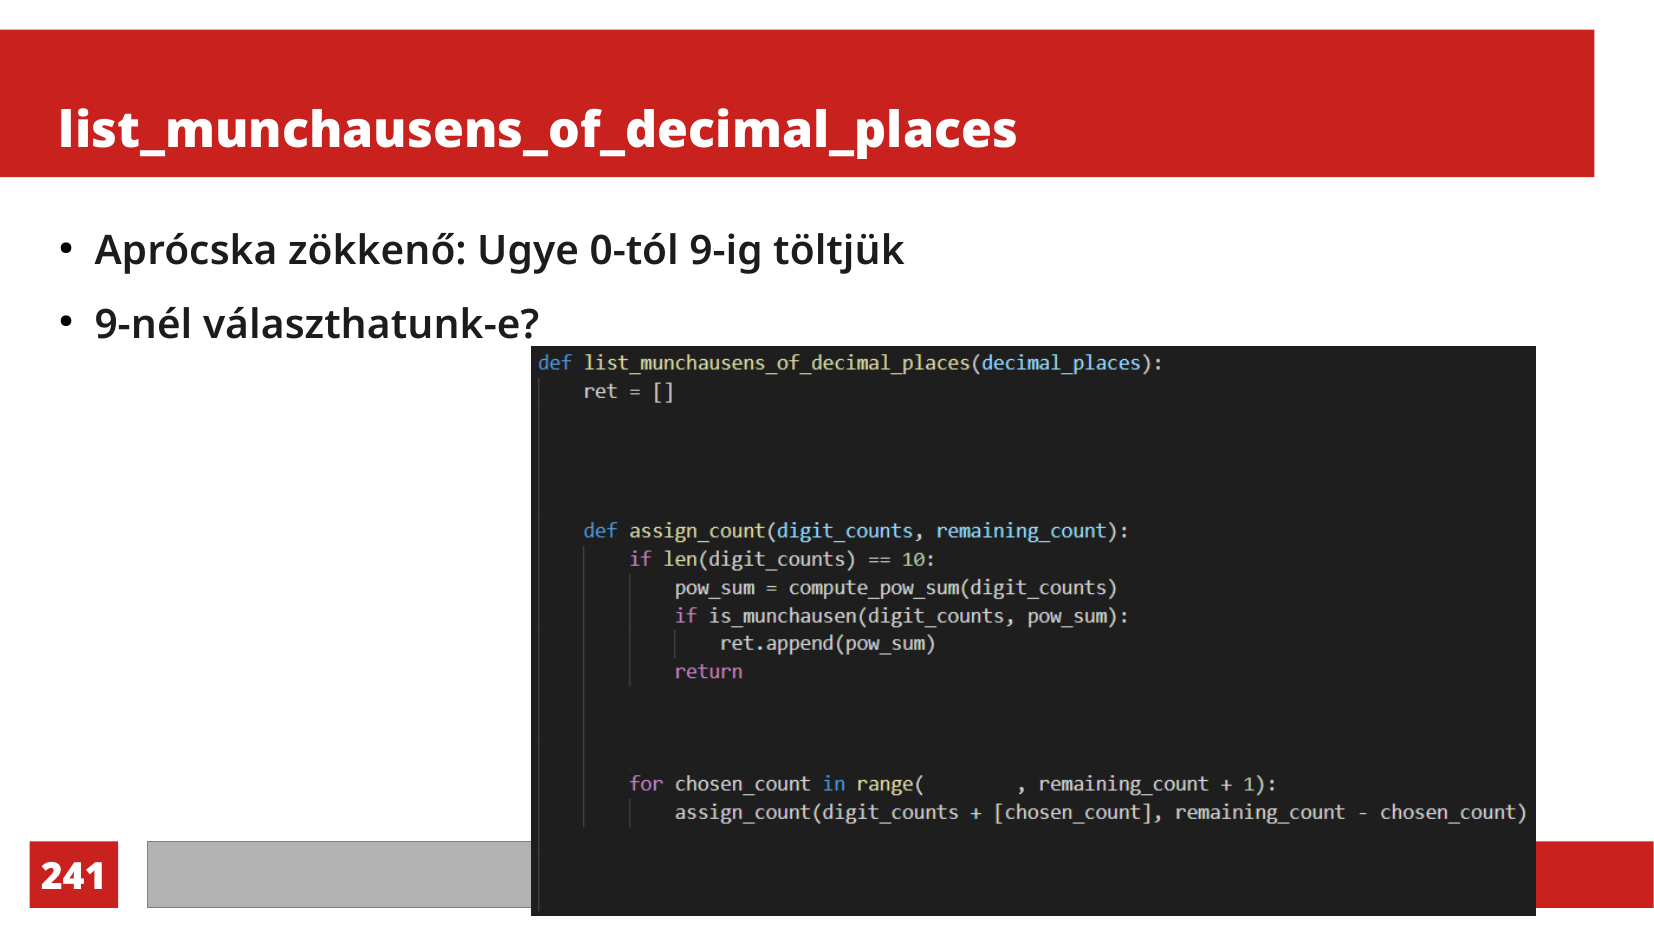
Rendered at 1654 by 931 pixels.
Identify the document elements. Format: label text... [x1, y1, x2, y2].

title list_munchausens_of_decimal_places [59, 44, 1595, 163]
picture [531, 346, 1536, 916]
list Aprócska zökkenő: Ugye 0-tól 9-ig töltjük 9-nél választhatunk-e? [59, 221, 1565, 739]
